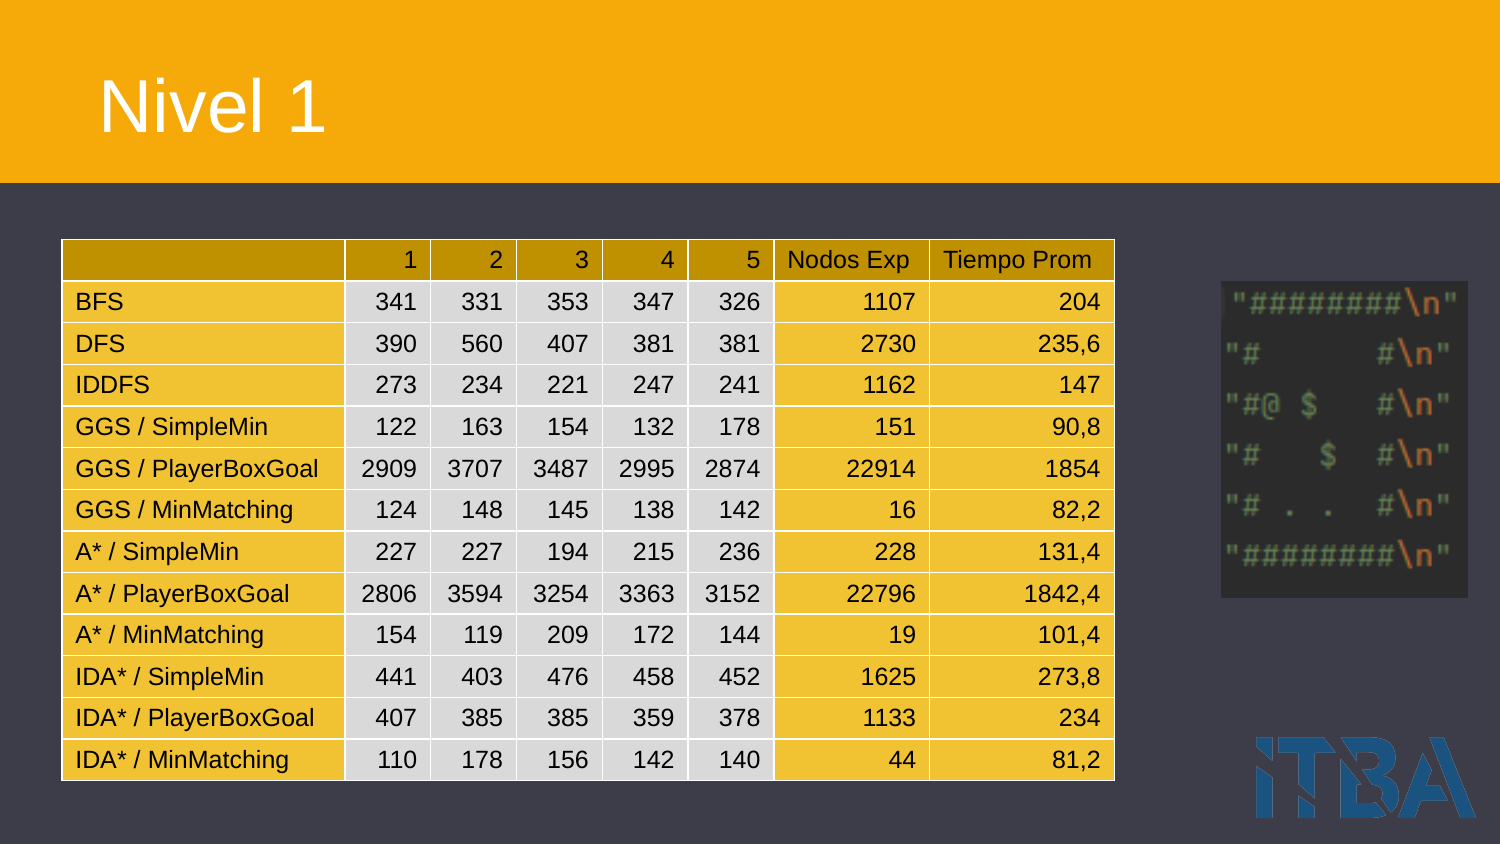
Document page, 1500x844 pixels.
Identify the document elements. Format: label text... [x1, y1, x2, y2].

table_cell 1625 [775, 656, 929, 697]
table_cell 273 [346, 365, 430, 405]
table_header Nodos Exp [775, 240, 929, 280]
table_cell 247 [603, 365, 687, 405]
table_cell 151 [775, 407, 929, 447]
table_cell 2995 [603, 448, 687, 489]
table_cell 142 [603, 740, 687, 780]
table_cell 341 [346, 282, 430, 322]
table_header 3 [517, 240, 602, 280]
table_header 2 [431, 240, 516, 280]
table_cell GGS / MinMatching [63, 490, 344, 530]
table_cell 148 [431, 490, 516, 530]
table_cell A* / MinMatching [63, 615, 344, 655]
table_cell 2874 [689, 448, 773, 489]
table_cell 147 [930, 365, 1114, 405]
table_cell 385 [431, 698, 516, 738]
table_cell 3254 [517, 573, 602, 613]
table_cell 331 [431, 282, 516, 322]
table_cell 378 [689, 698, 773, 738]
table_cell 19 [775, 615, 929, 655]
table_cell 178 [689, 407, 773, 447]
table_cell 353 [517, 282, 602, 322]
table_cell 140 [689, 740, 773, 780]
table_cell 2909 [346, 448, 430, 489]
table_cell 215 [603, 532, 687, 572]
table_cell 22796 [775, 573, 929, 613]
table_cell 3707 [431, 448, 516, 489]
table_cell 241 [689, 365, 773, 405]
table_cell A* / PlayerBoxGoal [63, 573, 344, 613]
table_header Tiempo Prom [930, 240, 1114, 280]
table_cell 172 [603, 615, 687, 655]
table_cell IDDFS [63, 365, 344, 405]
table_cell 560 [431, 323, 516, 364]
table_cell 101,4 [930, 615, 1114, 655]
table_cell 452 [689, 656, 773, 697]
table_cell 1842,4 [930, 573, 1114, 613]
picture [1221, 281, 1468, 598]
table_cell 234 [930, 698, 1114, 738]
table_cell 194 [517, 532, 602, 572]
table_cell BFS [63, 282, 344, 322]
table_cell 227 [431, 532, 516, 572]
table_cell 326 [689, 282, 773, 322]
table_cell 441 [346, 656, 430, 697]
table_cell 236 [689, 532, 773, 572]
table_cell 131,4 [930, 532, 1114, 572]
table_cell DFS [63, 323, 344, 364]
table_cell 3363 [603, 573, 687, 613]
table_cell 381 [603, 323, 687, 364]
table_cell 221 [517, 365, 602, 405]
table_cell 90,8 [930, 407, 1114, 447]
table_cell 2806 [346, 573, 430, 613]
table_cell 156 [517, 740, 602, 780]
table_cell 403 [431, 656, 516, 697]
table_header 5 [689, 240, 773, 280]
table_cell 154 [517, 407, 602, 447]
table_cell 347 [603, 282, 687, 322]
table_cell IDA* / SimpleMin [63, 656, 344, 697]
table_cell 385 [517, 698, 602, 738]
table_cell IDA* / PlayerBoxGoal [63, 698, 344, 738]
table_cell 138 [603, 490, 687, 530]
text_box [0, 0, 1500, 183]
table_cell 110 [346, 740, 430, 780]
table_cell 178 [431, 740, 516, 780]
table_cell A* / SimpleMin [63, 532, 344, 572]
table_cell 142 [689, 490, 773, 530]
table_cell 234 [431, 365, 516, 405]
table_header 4 [603, 240, 687, 280]
table_cell 228 [775, 532, 929, 572]
table_cell 2730 [775, 323, 929, 364]
table_cell 458 [603, 656, 687, 697]
table_cell 476 [517, 656, 602, 697]
table_cell 119 [431, 615, 516, 655]
table_cell 44 [775, 740, 929, 780]
table_cell 235,6 [930, 323, 1114, 364]
table_cell 1107 [775, 282, 929, 322]
table_cell GGS / PlayerBoxGoal [63, 448, 344, 489]
table_header 1 [346, 240, 430, 280]
table_cell 3594 [431, 573, 516, 613]
table_header [63, 240, 344, 280]
table_cell 1854 [930, 448, 1114, 489]
table_cell 132 [603, 407, 687, 447]
text_box Nivel 1 [85, 50, 1133, 153]
table_cell 3152 [689, 573, 773, 613]
table_cell 1133 [775, 698, 929, 738]
table_cell 359 [603, 698, 687, 738]
table_cell 82,2 [930, 490, 1114, 530]
table_cell 163 [431, 407, 516, 447]
table_cell 3487 [517, 448, 602, 489]
table_cell 209 [517, 615, 602, 655]
table_cell 204 [930, 282, 1114, 322]
table_cell 381 [689, 323, 773, 364]
table_cell 124 [346, 490, 430, 530]
table_cell 407 [346, 698, 430, 738]
table_cell 144 [689, 615, 773, 655]
table_cell 16 [775, 490, 929, 530]
table_cell 154 [346, 615, 430, 655]
table_cell GGS / SimpleMin [63, 407, 344, 447]
table_cell 407 [517, 323, 602, 364]
table_cell 1162 [775, 365, 929, 405]
table_cell 390 [346, 323, 430, 364]
table_cell 273,8 [930, 656, 1114, 697]
table_cell 122 [346, 407, 430, 447]
table_cell 145 [517, 490, 602, 530]
table_cell IDA* / MinMatching [63, 740, 344, 780]
table_cell 22914 [775, 448, 929, 489]
picture [1232, 706, 1500, 844]
table_cell 227 [346, 532, 430, 572]
table_cell 81,2 [930, 740, 1114, 780]
